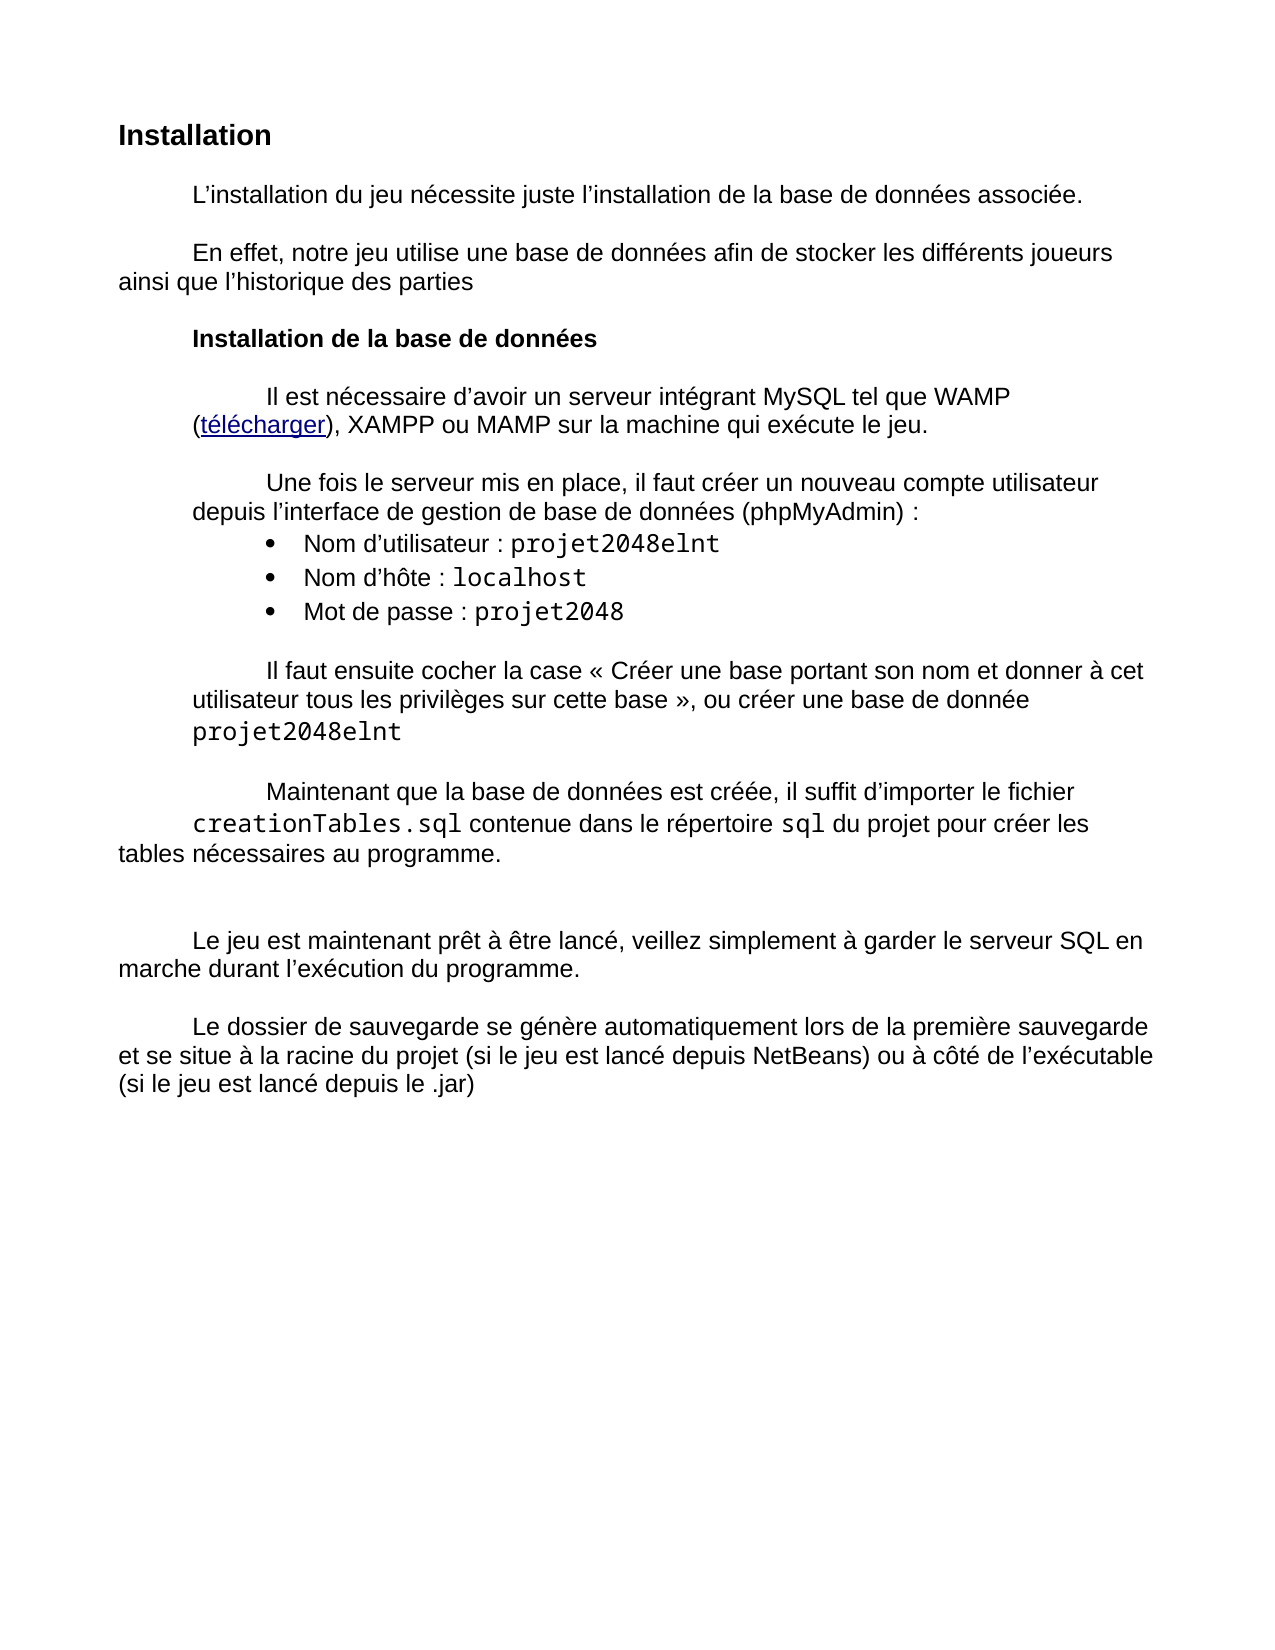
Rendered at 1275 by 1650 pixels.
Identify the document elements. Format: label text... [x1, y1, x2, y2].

text Le dossier de sauvegarde se génère automatiquement lors de la première sauvegarde et se situe à la racine du projet (si le jeu est lancé depuis NetBeans) ou à côté de l’exécutable (si le jeu est lancé depuis le .jar) [118, 1012, 1157, 1098]
text Installation de la base de données [118, 324, 1157, 353]
text En effet, notre jeu utilise une base de données afin de stocker les différents joueurs ainsi que l’historique des parties [118, 238, 1157, 295]
text Une fois le serveur mis en place, il faut créer un nouveau compte utilisateur depuis l’interface de gestion de base de données (phpMyAdmin) : [118, 468, 1157, 525]
text Le jeu est maintenant prêt à être lancé, veillez simplement à garder le serveur SQL en marche durant l’exécution du programme. [118, 926, 1157, 983]
text Maintenant que la base de données est créée, il suffit d’importer le fichier creationTables.sql contenue dans le répertoire sql du projet pour créer les tables nécessaires au programme. [118, 777, 1157, 868]
text L’installation du jeu nécessite juste l’installation de la base de données associée. [118, 180, 1157, 209]
text Il est nécessaire d’avoir un serveur intégrant MySQL tel que WAMP (télécharger), XAMPP ou MAMP sur la machine qui exécute le jeu. [118, 382, 1157, 439]
list Mot de passe : projet2048 [266, 593, 1157, 628]
text Il faut ensuite cocher la case « Créer une base portant son nom et donner à cet utilisateur tous les privilèges sur cette base », ou créer une base de donnée projet2048elnt [118, 656, 1157, 748]
list Nom d’utilisateur : projet2048elnt [266, 525, 1157, 559]
text Installation [118, 118, 1157, 152]
list Nom d’hôte : localhost [266, 559, 1157, 593]
